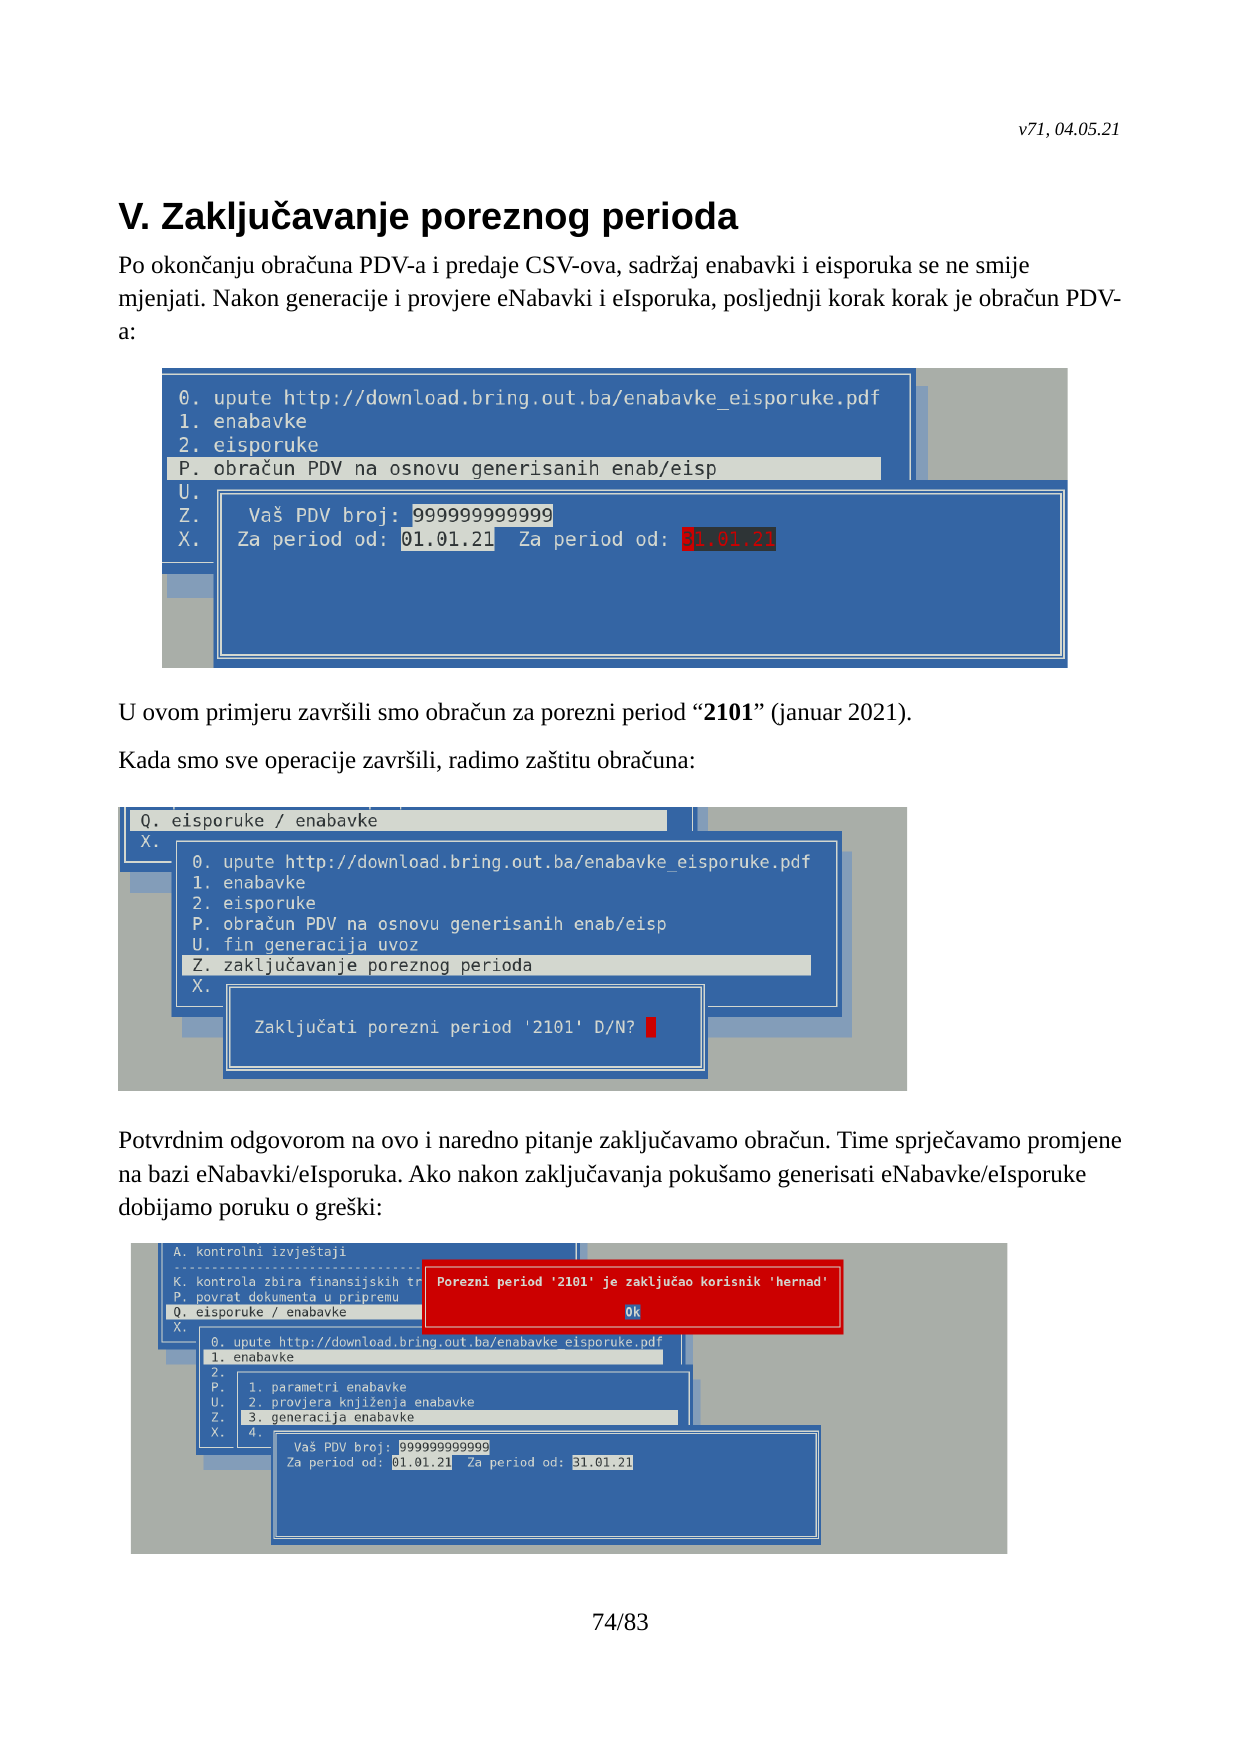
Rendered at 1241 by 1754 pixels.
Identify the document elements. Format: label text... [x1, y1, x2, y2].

subtitle Po okončanju obračuna PDV-a i predaje CSV-ova, sadržaj enabavki i eisporuka se ne smije mjenjati. Nakon generacije i provjere eNabavki i eIsporuka, posljednji korak korak je obračun PDV-a: [118, 250, 1122, 345]
subtitle V. Zaključavanje poreznog perioda [118, 194, 1122, 238]
subtitle Potvrdnim odgovorom na ovo i naredno pitanje zaključavamo obračun. Time sprječavamo promjene na bazi eNabavki/eIsporuka. Ako nakon zaključavanja pokušamo generisati eNabavke/eIsporuke dobijamo poruku o greški: [118, 1126, 1122, 1220]
picture [118, 807, 908, 1091]
picture [162, 368, 1068, 668]
picture [130, 1243, 1008, 1554]
subtitle Kada smo sve operacije završili, radimo zaštitu obračuna: [118, 745, 1122, 773]
subtitle U ovom primjeru završili smo obračun za porezni period “2101” (januar 2021). [118, 697, 1122, 726]
